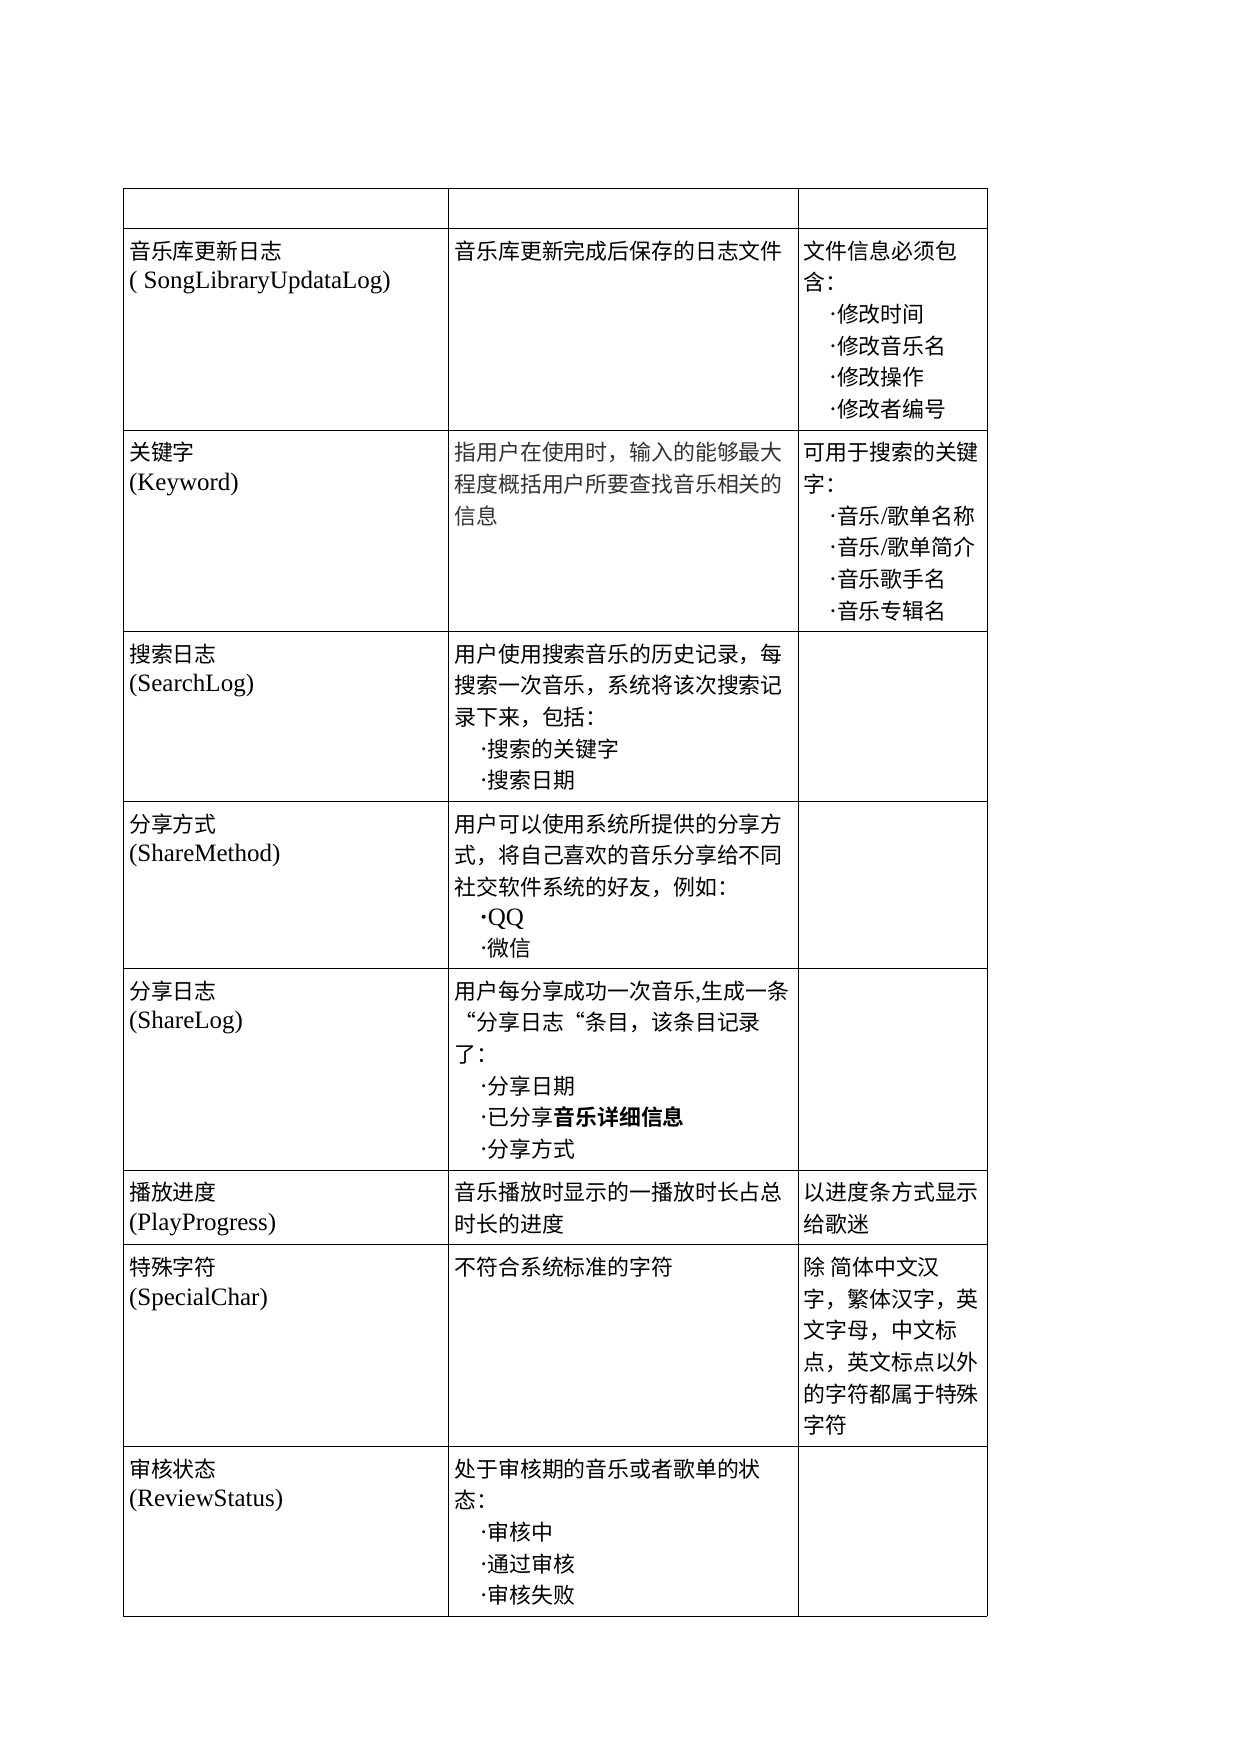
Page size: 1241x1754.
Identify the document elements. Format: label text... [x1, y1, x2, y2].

table_cell 用户每分享成功一次音乐,生成一条“分享日志“条目，该条目记录了： ·分享日期 ·已分享音乐详细信息 ·分享方式 [449, 969, 798, 1169]
table_cell [449, 189, 798, 228]
table_cell 文件信息必须包含： ·修改时间 ·修改音乐名 ·修改操作 ·修改者编号 [799, 229, 987, 429]
table_cell 分享日志 (ShareLog) [124, 969, 448, 1169]
table_cell [799, 632, 987, 801]
table_cell [799, 969, 987, 1169]
table_cell 关键字 (Keyword) [124, 431, 448, 631]
table_cell [799, 802, 987, 968]
table_cell 不符合系统标准的字符 [449, 1245, 798, 1446]
table_cell 用户使用搜索音乐的历史记录，每搜索一次音乐，系统将该次搜索记录下来，包括： ·搜索的关键字 ·搜索日期 [449, 632, 798, 801]
table_cell 音乐库更新完成后保存的日志文件 [449, 229, 798, 429]
table_cell 特殊字符 (SpecialChar) [124, 1245, 448, 1446]
table_cell [799, 1447, 987, 1616]
table_cell 审核状态 (ReviewStatus) [124, 1447, 448, 1616]
table_cell 分享方式 (ShareMethod) [124, 802, 448, 968]
table_cell 指用户在使用时，输入的能够最大程度概括用户所要查找音乐相关的信息 [449, 431, 798, 631]
table_cell 用户可以使用系统所提供的分享方式，将自己喜欢的音乐分享给不同社交软件系统的好友，例如： ·QQ ·微信 [449, 802, 798, 968]
table_cell 可用于搜索的关键字： ·音乐/歌单名称 ·音乐/歌单简介 ·音乐歌手名 ·音乐专辑名 [799, 431, 987, 631]
table_cell 除 简体中文汉字，繁体汉字，英文字母，中文标点，英文标点以外的字符都属于特殊字符 [799, 1245, 987, 1446]
table_cell 搜索日志 (SearchLog) [124, 632, 448, 801]
table_cell 播放进度 (PlayProgress) [124, 1171, 448, 1244]
table_cell 以进度条方式显示给歌迷 [799, 1171, 987, 1244]
table_cell [799, 189, 987, 228]
table_cell 音乐播放时显示的一播放时长占总时长的进度 [449, 1171, 798, 1244]
table_cell [124, 189, 448, 228]
table_cell 处于审核期的音乐或者歌单的状态： ·审核中 ·通过审核 ·审核失败 [449, 1447, 798, 1616]
table_cell 音乐库更新日志 ( SongLibraryUpdataLog) [124, 229, 448, 429]
